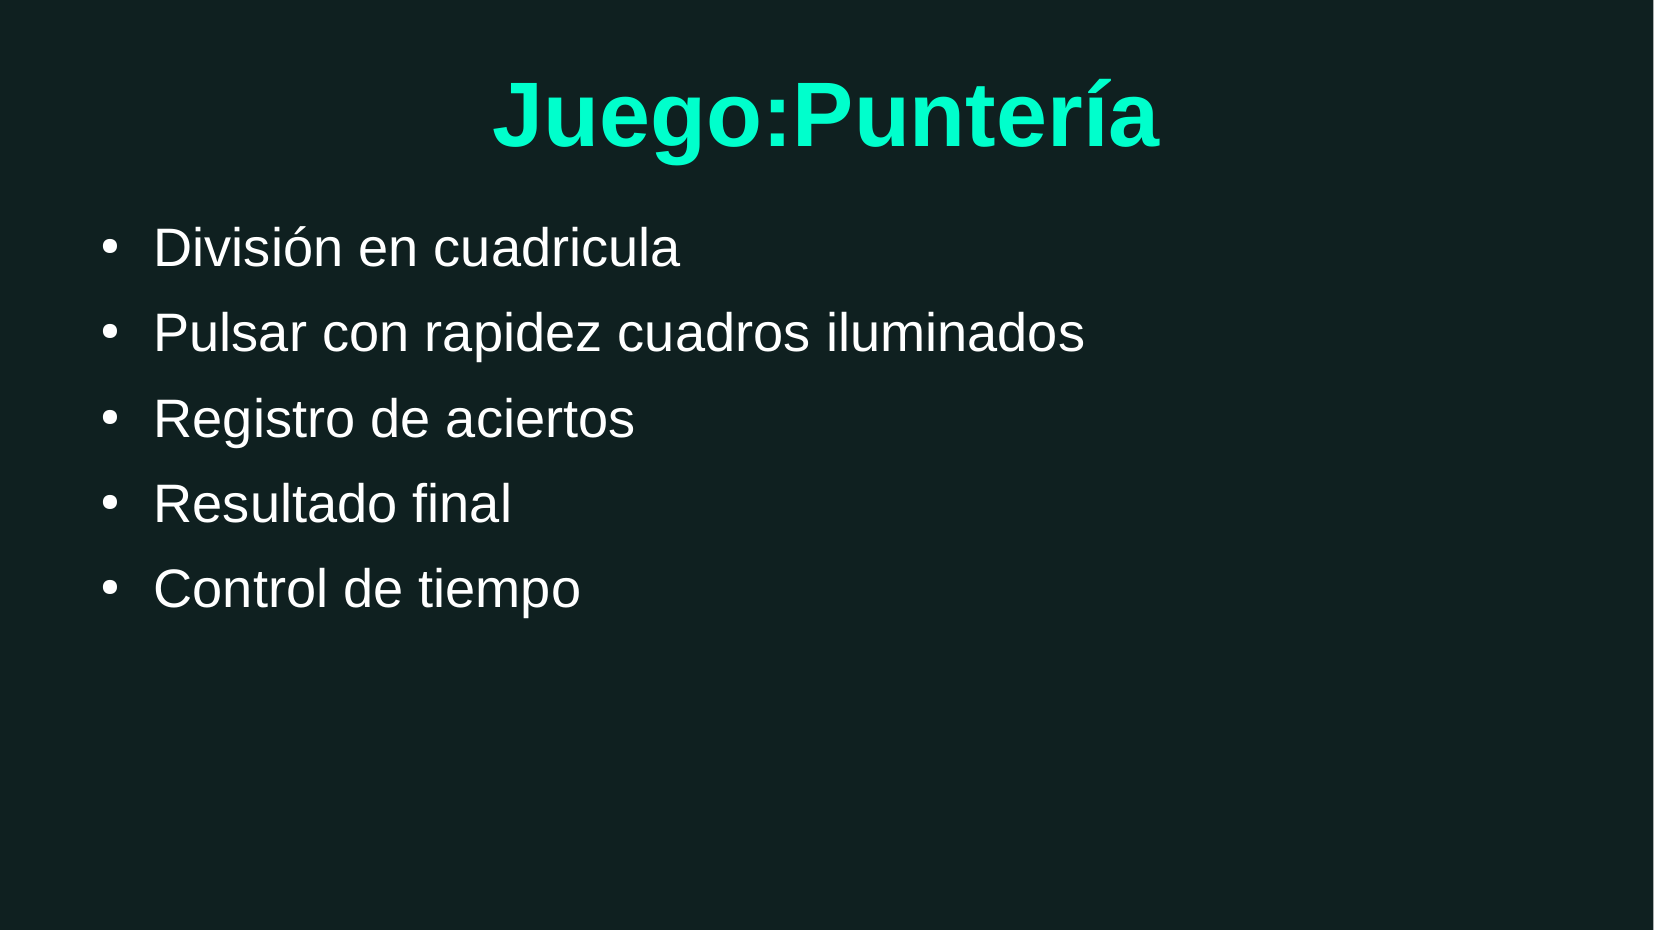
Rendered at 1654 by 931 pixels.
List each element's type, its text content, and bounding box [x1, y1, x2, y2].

list División en cuadricula Pulsar con rapidez cuadros iluminados Registro de aciertos Resultado final Control de tiempo [82, 217, 1571, 758]
title Juego:Puntería [82, 37, 1571, 193]
